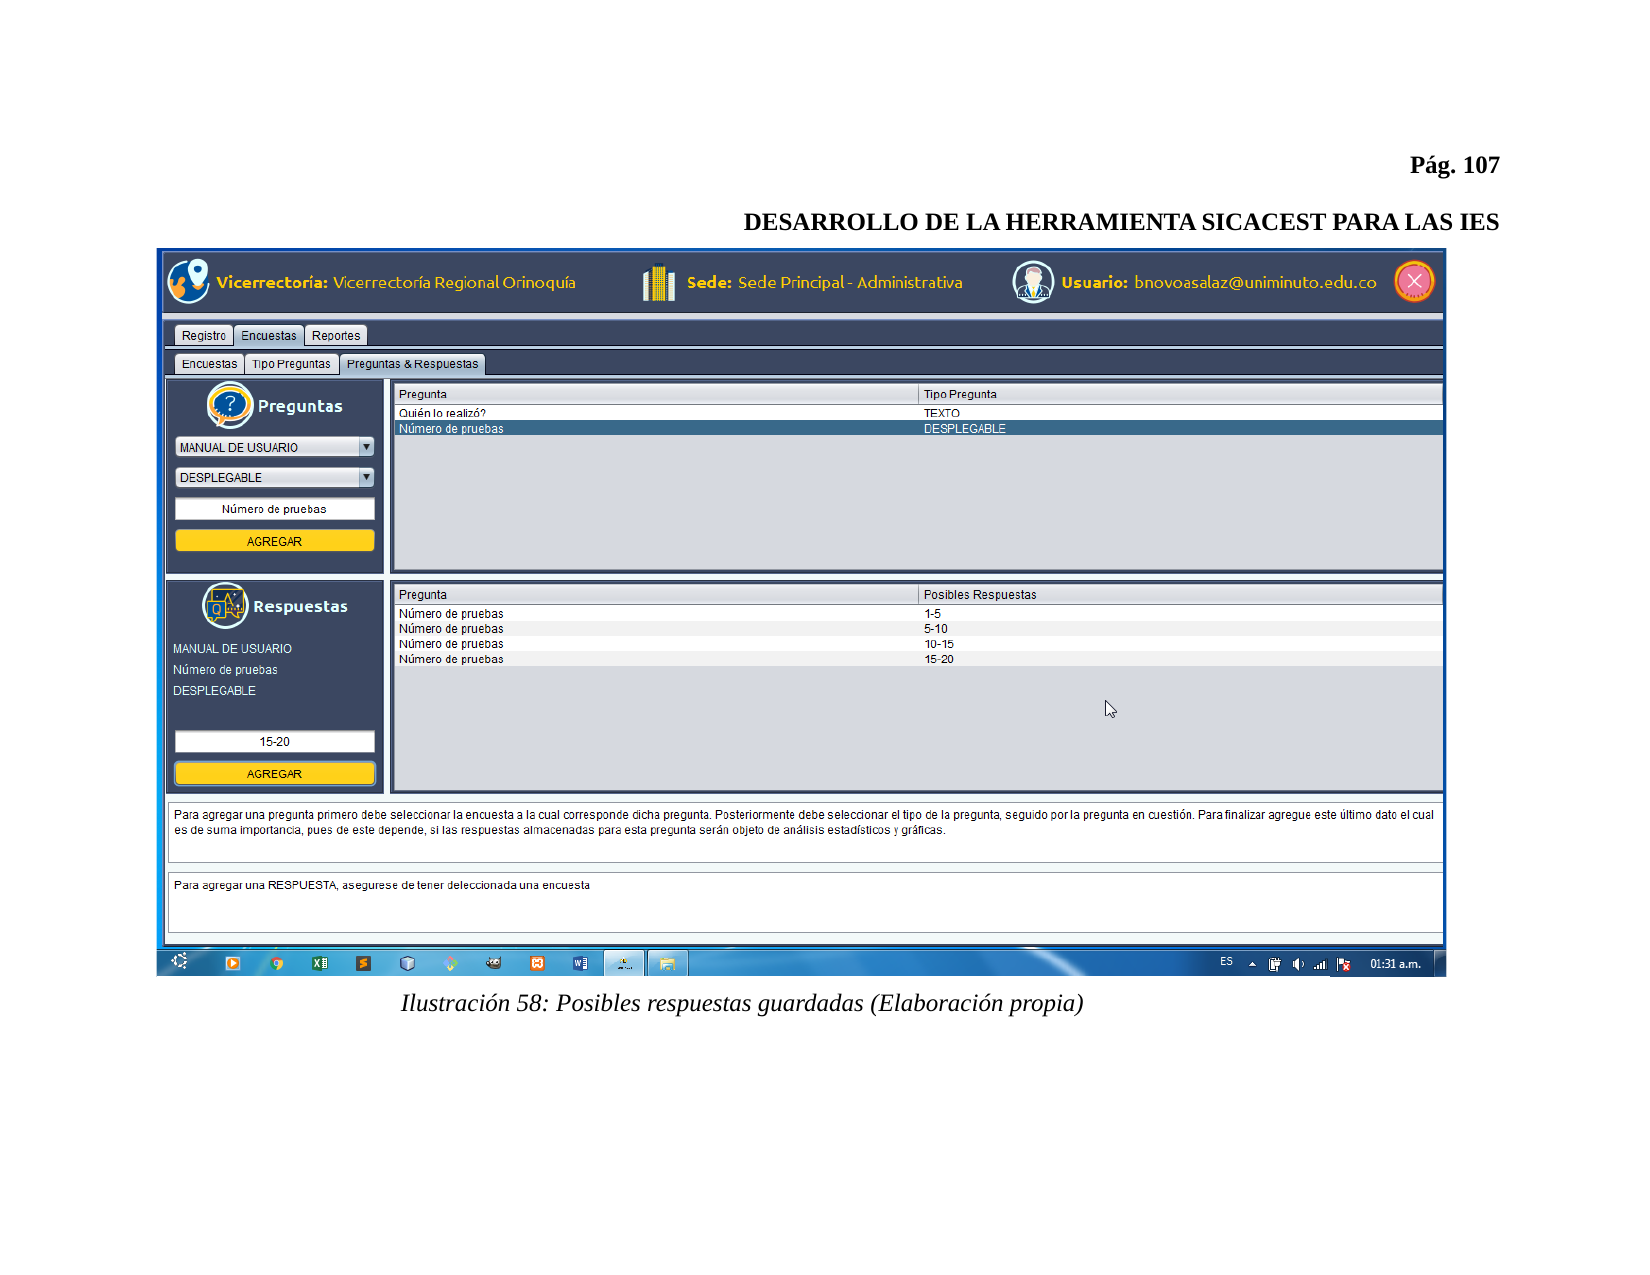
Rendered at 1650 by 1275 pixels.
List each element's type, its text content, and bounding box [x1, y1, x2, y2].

text Ilustración 58: Posibles respuestas guardadas (Elaboración propia) [157, 988, 1330, 1017]
picture [156, 248, 1447, 977]
